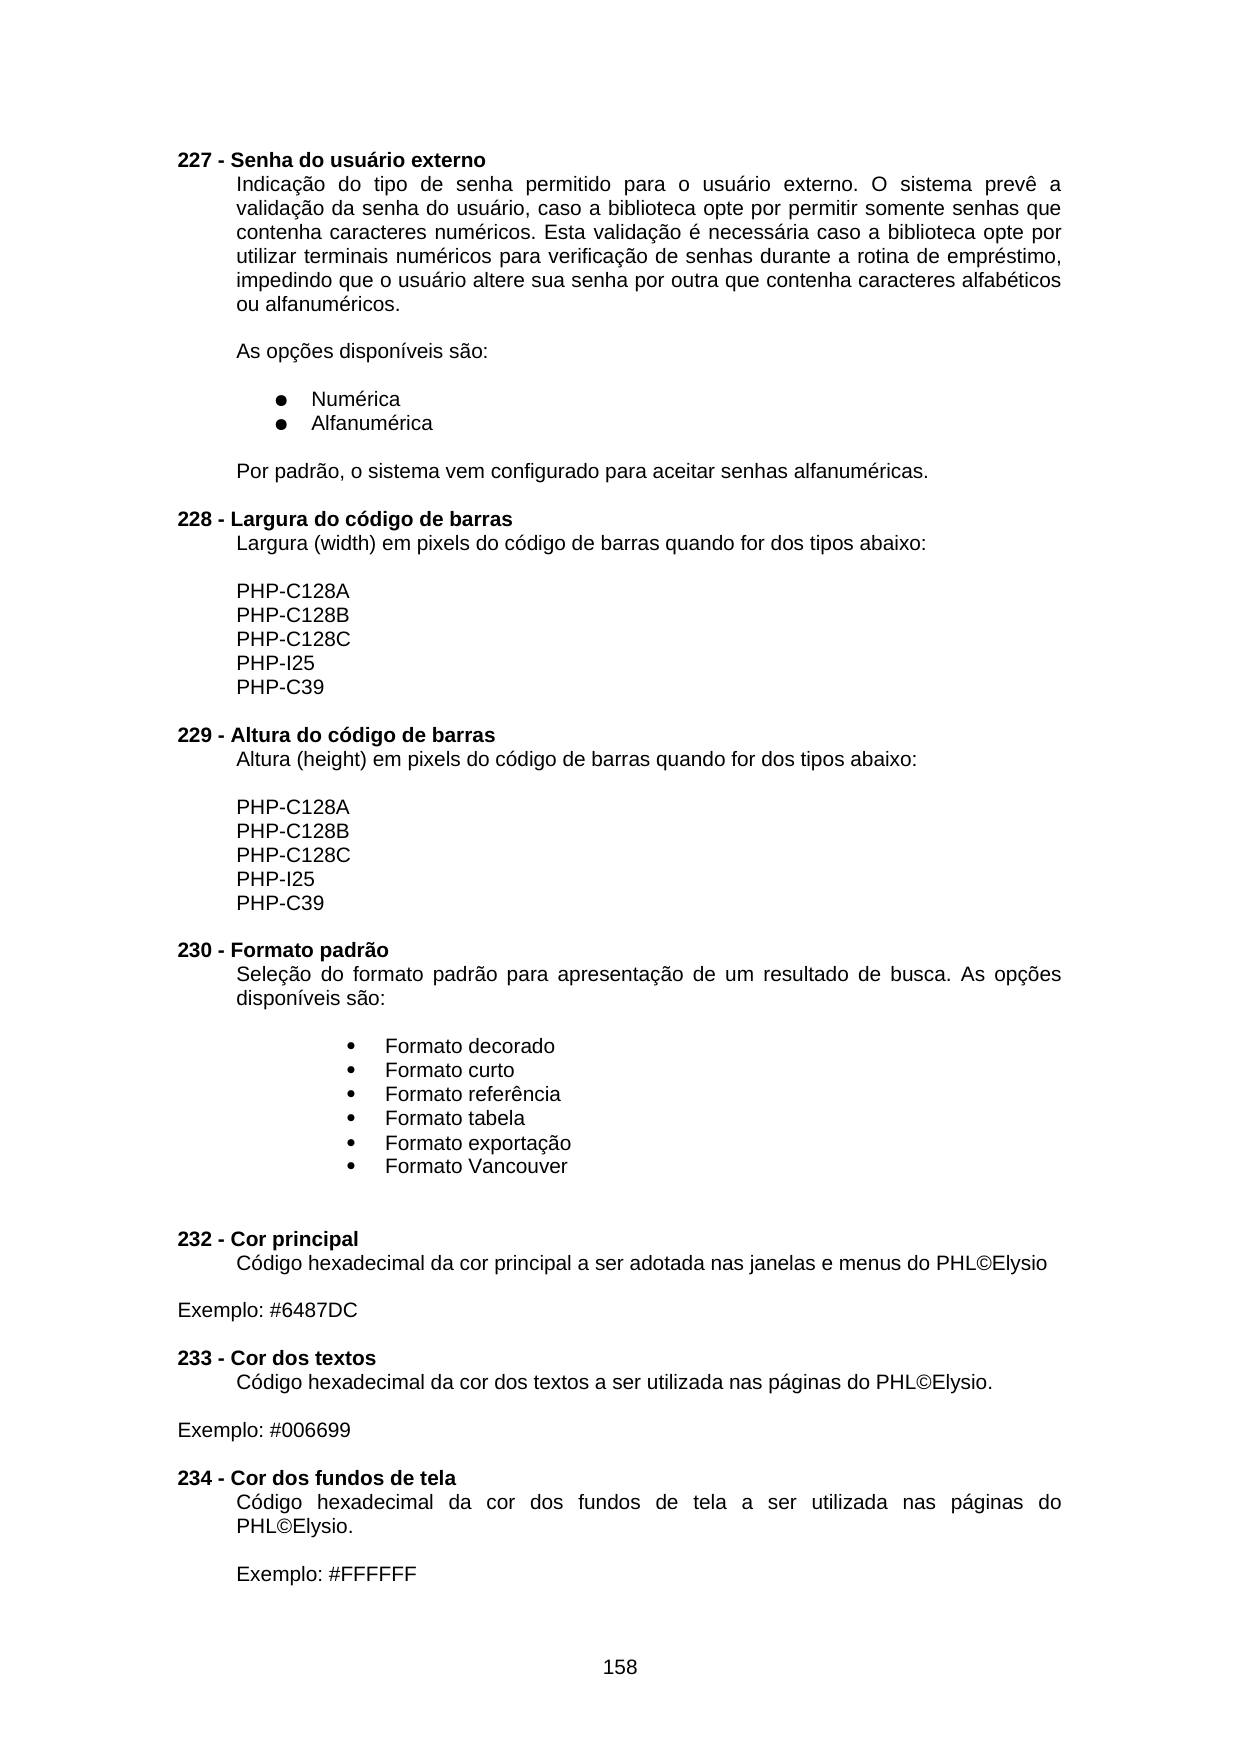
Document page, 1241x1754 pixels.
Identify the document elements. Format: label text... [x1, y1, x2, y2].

list Formato decorado [347, 1034, 1063, 1058]
text Altura (height) em pixels do código de barras quando for dos tipos abaixo: [236, 747, 1063, 771]
text Por padrão, o sistema vem configurado para aceitar senhas alfanuméricas. [236, 459, 1063, 483]
text 227 - Senha do usuário externo [177, 148, 1063, 172]
text PHP-C39 [236, 675, 1063, 699]
text 234 - Cor dos fundos de tela [177, 1466, 1063, 1490]
text Exemplo: #006699 [177, 1418, 1063, 1442]
text PHP-I25 [236, 651, 1063, 675]
list Formato Vancouver [347, 1154, 1063, 1178]
text PHP-C128C [236, 627, 1063, 651]
text 228 - Largura do código de barras [177, 507, 1063, 531]
text Seleção do formato padrão para apresentação de um resultado de busca. As opções disponíveis são: [236, 962, 1063, 1010]
list Formato tabela [347, 1106, 1063, 1130]
list Numérica [274, 387, 1063, 411]
text Indicação do tipo de senha permitido para o usuário externo. O sistema prevê a validação da senha do usuário, caso a biblioteca opte por permitir somente senhas que contenha caracteres numéricos. Esta validação é necessária caso a biblioteca opte por utilizar terminais numéricos para verificação de senhas durante a rotina de empréstimo, impedindo que o usuário altere sua senha por outra que contenha caracteres alfabéticos ou alfanuméricos. [236, 172, 1063, 315]
text As opções disponíveis são: [236, 339, 1063, 363]
text 232 - Cor principal [177, 1226, 1063, 1250]
text Código hexadecimal da cor principal a ser adotada nas janelas e menus do PHL©Elysio [236, 1250, 1063, 1274]
text PHP-C128A [236, 579, 1063, 603]
text Exemplo: #FFFFFF [236, 1562, 1063, 1586]
list Formato exportação [347, 1130, 1063, 1154]
text 229 - Altura do código de barras [177, 723, 1063, 747]
text 233 - Cor dos textos [177, 1346, 1063, 1370]
text Código hexadecimal da cor dos textos a ser utilizada nas páginas do PHL©Elysio. [236, 1370, 1063, 1394]
list Alfanumérica [274, 411, 1063, 435]
text 230 - Formato padrão [177, 938, 1063, 962]
list Formato referência [347, 1082, 1063, 1106]
text PHP-C128B [236, 818, 1063, 842]
list Formato curto [347, 1058, 1063, 1082]
text PHP-C39 [236, 890, 1063, 914]
text PHP-C128C [236, 842, 1063, 866]
text Largura (width) em pixels do código de barras quando for dos tipos abaixo: [236, 531, 1063, 555]
text PHP-C128A [236, 794, 1063, 818]
text Código hexadecimal da cor dos fundos de tela a ser utilizada nas páginas do PHL©Elysio. [236, 1490, 1063, 1538]
text Exemplo: #6487DC [177, 1298, 1063, 1322]
text PHP-C128B [236, 603, 1063, 627]
text PHP-I25 [236, 866, 1063, 890]
